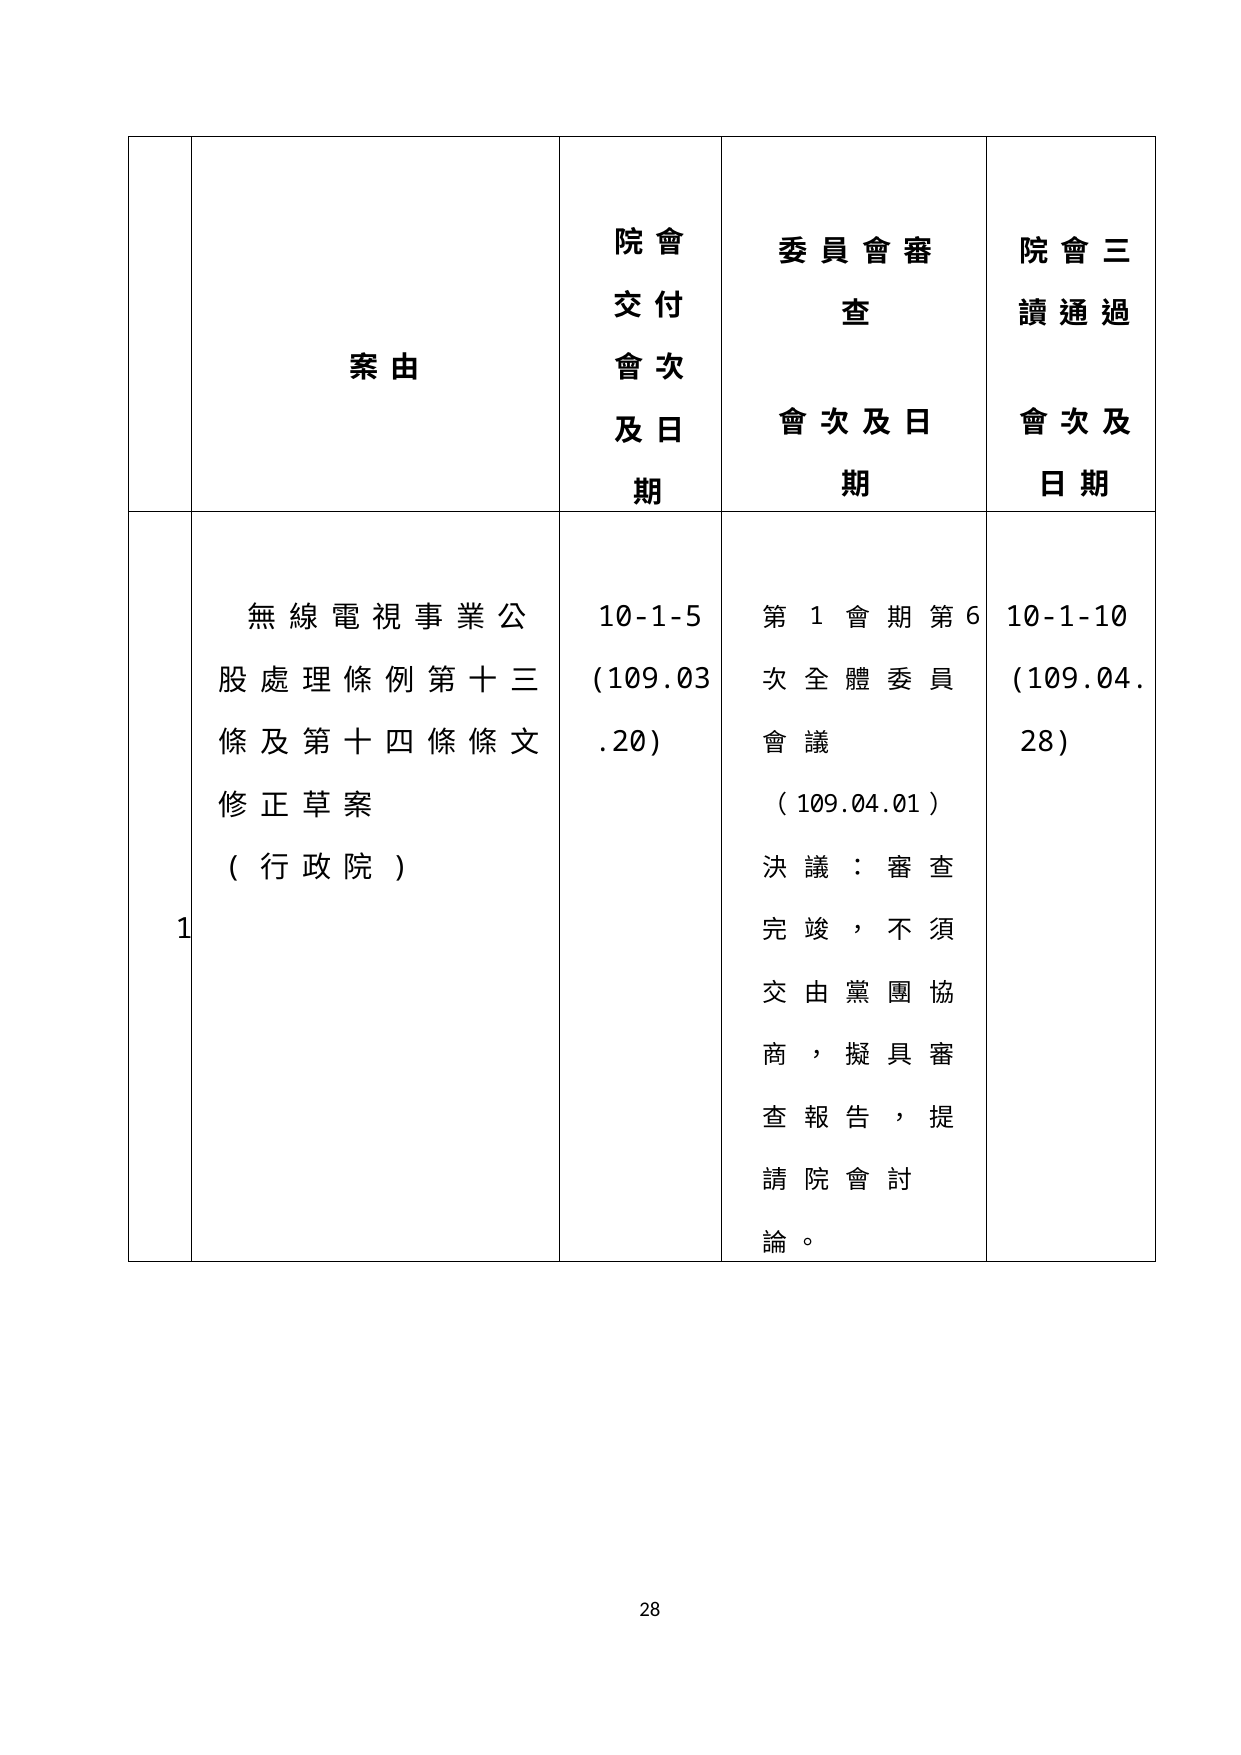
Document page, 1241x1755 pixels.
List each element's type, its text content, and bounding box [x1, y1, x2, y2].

table_header 院會三讀通過 會次及日期 [987, 137, 1155, 511]
table_cell 無線電視事業公股處理條例第十三條及第十四條條文修正草案 (行政院) [192, 512, 559, 1261]
table_cell 10-1-5 (109.03.20) [560, 512, 721, 1261]
table_header [129, 137, 191, 511]
table_header 案由 [192, 137, 559, 511]
table_cell 第1會期第6次全體委員會議（109.04.01） 決議：審查完竣，不須交由黨團協商，擬具審查報告，提請院會討論。 [722, 512, 986, 1261]
table_header 委員會審查 會次及日期 [722, 137, 986, 511]
table_cell 10-1-10 (109.04.28) [987, 512, 1155, 1261]
table_header 院會交付 會次及日期 [560, 137, 721, 511]
table_cell [129, 512, 191, 1261]
